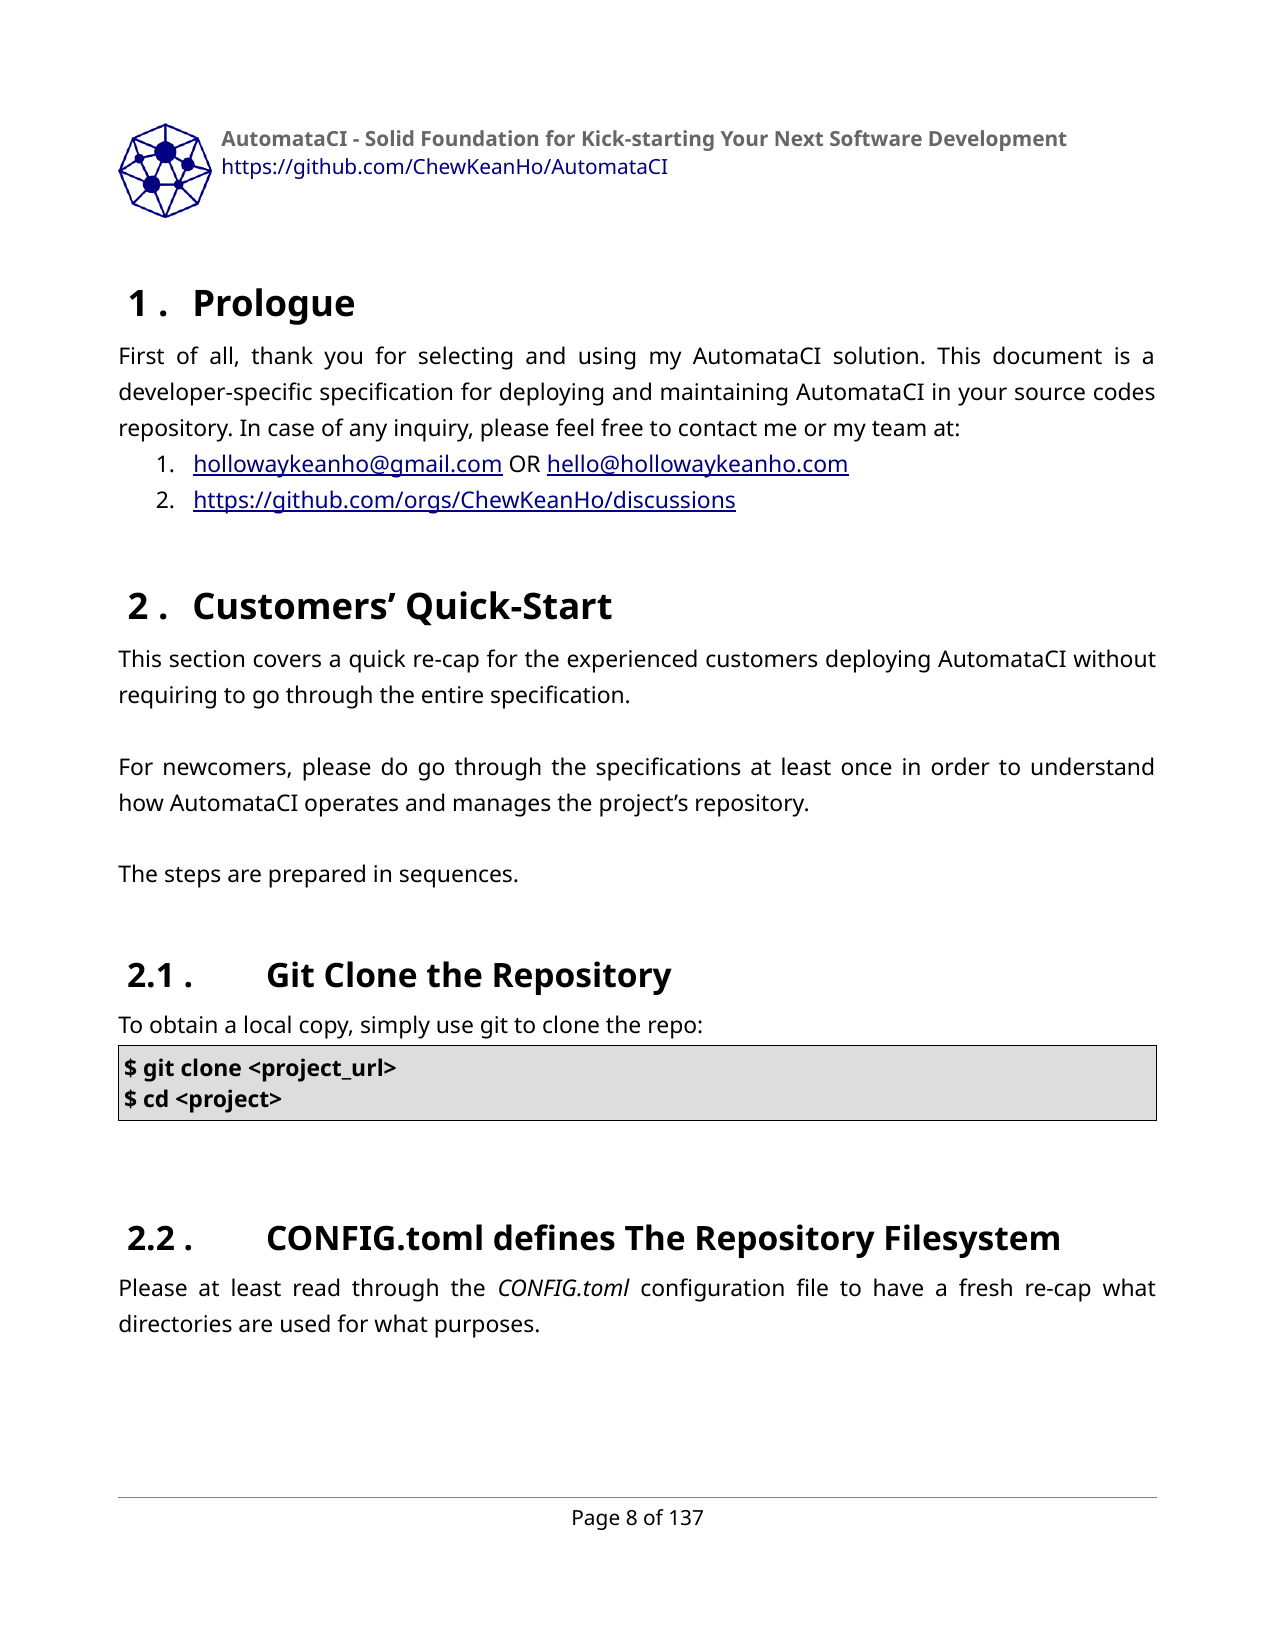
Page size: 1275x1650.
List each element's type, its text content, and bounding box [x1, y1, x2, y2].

subtitle CONFIG.toml defines The Repository Filesystem [118, 1214, 1157, 1260]
text First of all, thank you for selecting and using my AutomataCI solution. This document is a developer-specific specification for deploying and maintaining AutomataCI in your source codes repository. In case of any inquiry, please feel free to contact me or my team at: [118, 340, 1157, 443]
picture [118, 123, 212, 218]
text Please at least read through the CONFIG.toml configuration file to have a fresh re-cap what directories are used for what purposes. [118, 1272, 1157, 1339]
text For newcomers, please do go through the specifications at least once in order to understand how AutomataCI operates and manages the project’s repository. [118, 751, 1157, 818]
list hollowaykeanho@gmail.com OR hello@hollowaykeanho.com [156, 448, 1157, 479]
text The steps are prepared in sequences. [118, 858, 1157, 890]
subtitle Customers’ Quick-Start [118, 581, 1157, 630]
list https://github.com/orgs/ChewKeanHo/discussions [156, 484, 1157, 515]
subtitle Git Clone the Repository [118, 951, 1157, 997]
table_header $ git clone <project_url> $ cd <project> [119, 1046, 1156, 1120]
subtitle Prologue [118, 278, 1157, 327]
text This section covers a quick re-cap for the experienced customers deploying AutomataCI without requiring to go through the entire specification. [118, 643, 1157, 710]
text To obtain a local copy, simply use git to clone the repo: [118, 1009, 1157, 1041]
